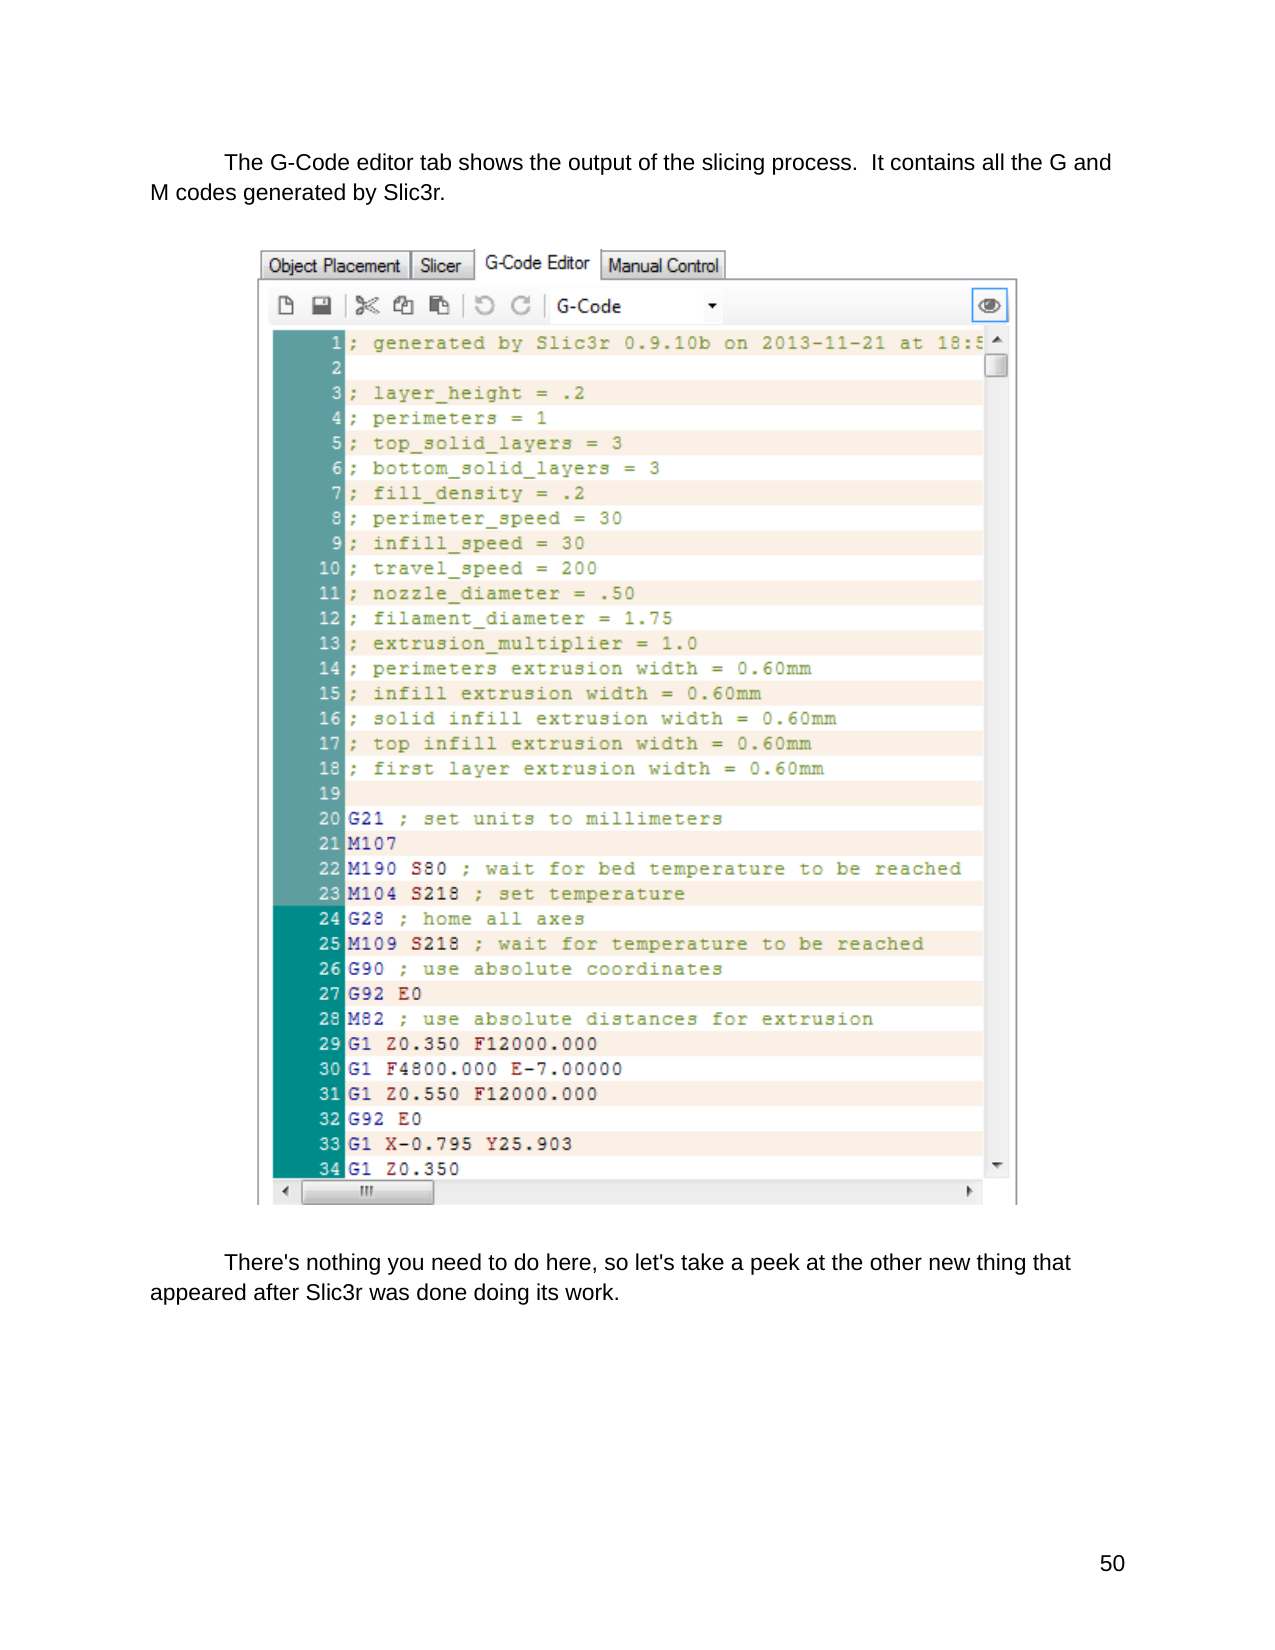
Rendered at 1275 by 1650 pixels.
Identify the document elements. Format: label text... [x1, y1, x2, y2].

picture [257, 249, 1018, 1205]
text The G-Code editor tab shows the output of the slicing process. It contains all the G and M codes generated by Slic3r. [150, 150, 1125, 205]
text There's nothing you need to do here, so let's take a peek at the other new thing that appeared after Slic3r was done doing its work. [150, 1250, 1125, 1305]
